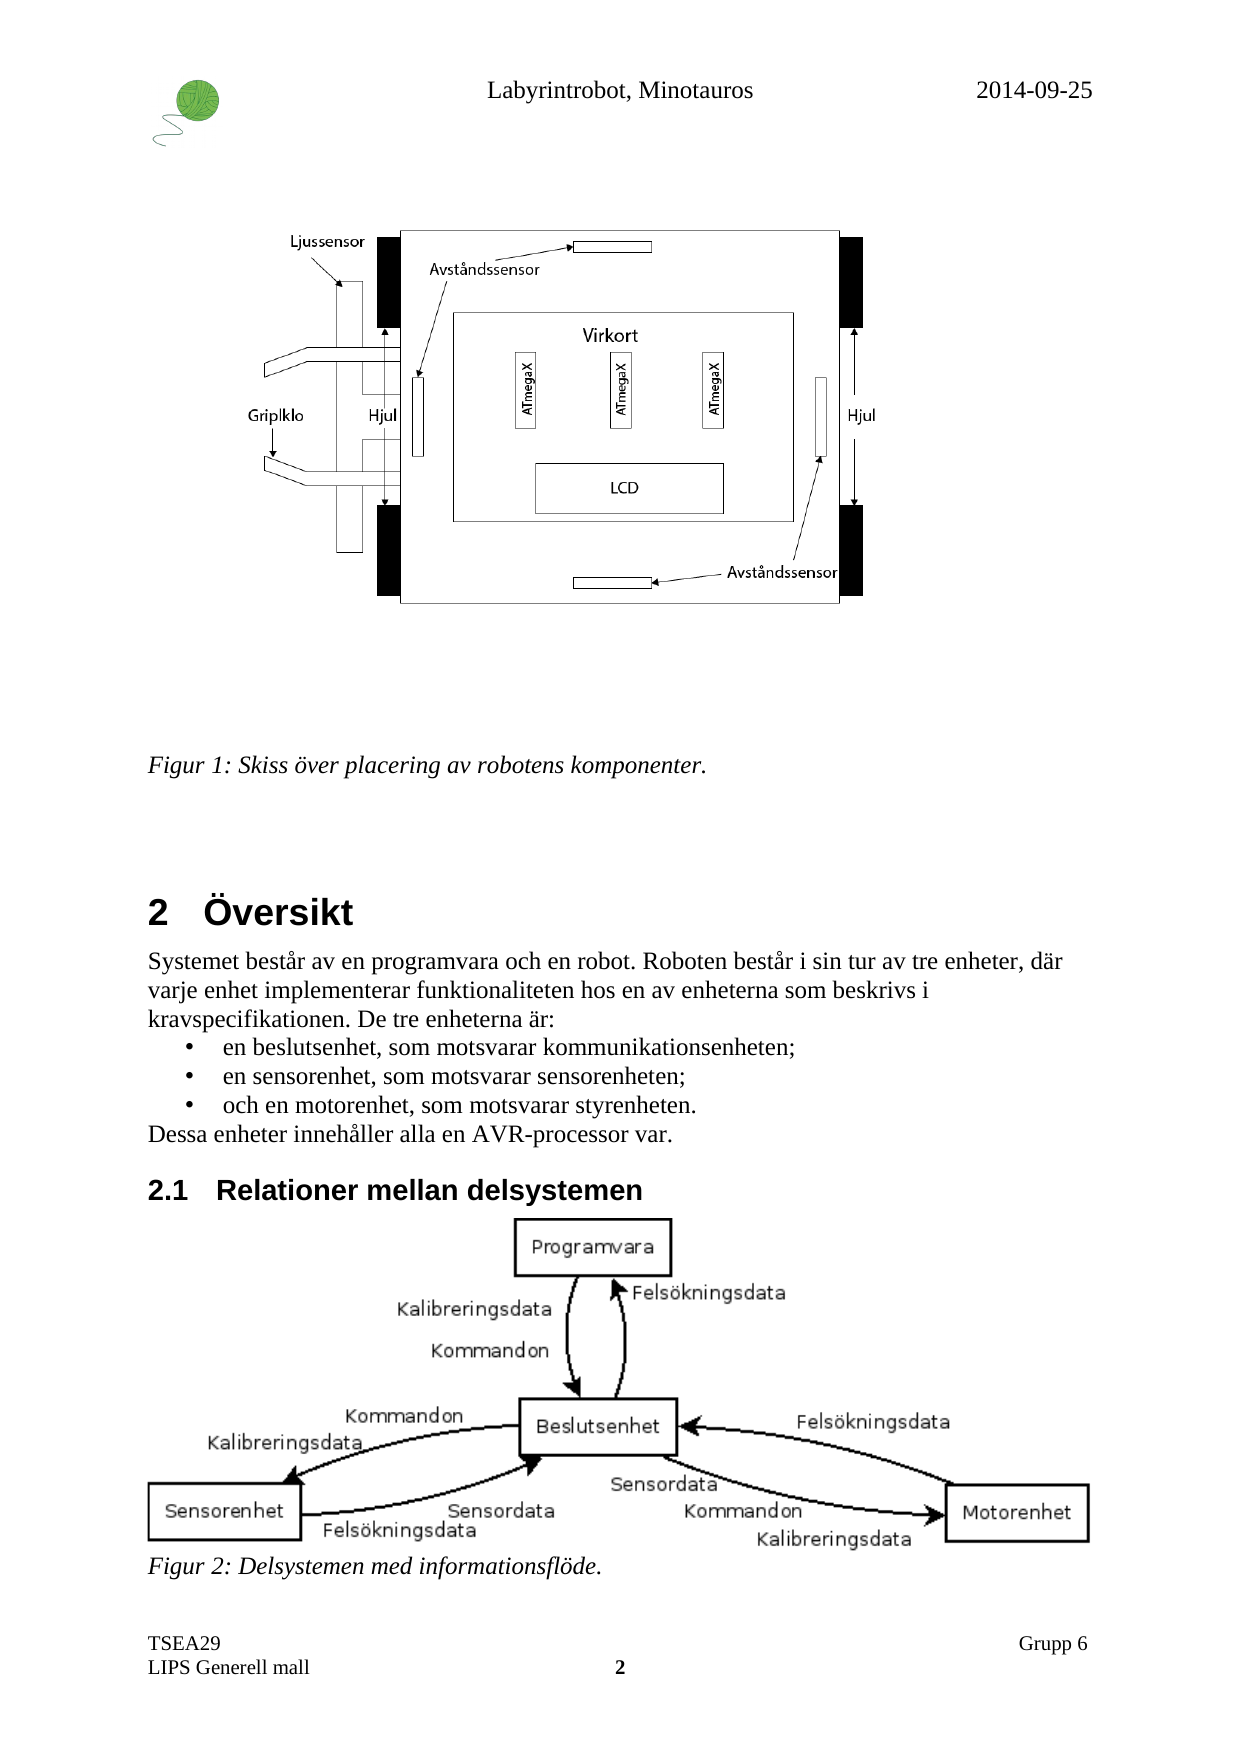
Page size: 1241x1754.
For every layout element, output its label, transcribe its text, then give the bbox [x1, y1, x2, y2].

list en beslutsenhet, som motsvarar kommunikationsenheten; [185, 1032, 1092, 1061]
list och en motorenhet, som motsvarar styrenheten. [185, 1090, 1092, 1119]
subtitle Översikt [148, 891, 1092, 934]
subtitle Relationer mellan delsystemen [148, 1172, 1092, 1206]
picture [147, 1218, 1093, 1552]
text Figur 2: Delsystemen med informationsflöde. [148, 1552, 1092, 1580]
picture [150, 76, 223, 149]
text Dessa enheter innehåller alla en AVR-processor var. [148, 1119, 1092, 1147]
list en sensorenhet, som motsvarar sensorenheten; [185, 1061, 1092, 1090]
text Figur 1: Skiss över placering av robotens komponenter. [148, 751, 1092, 779]
text Systemet består av en programvara och en robot. Roboten består i sin tur av tre enheter, där varje enhet implementerar funktionaliteten hos en av enheterna som beskrivs i kravspecifikationen. De tre enheterna är: [148, 946, 1092, 1032]
picture [147, 160, 1093, 751]
